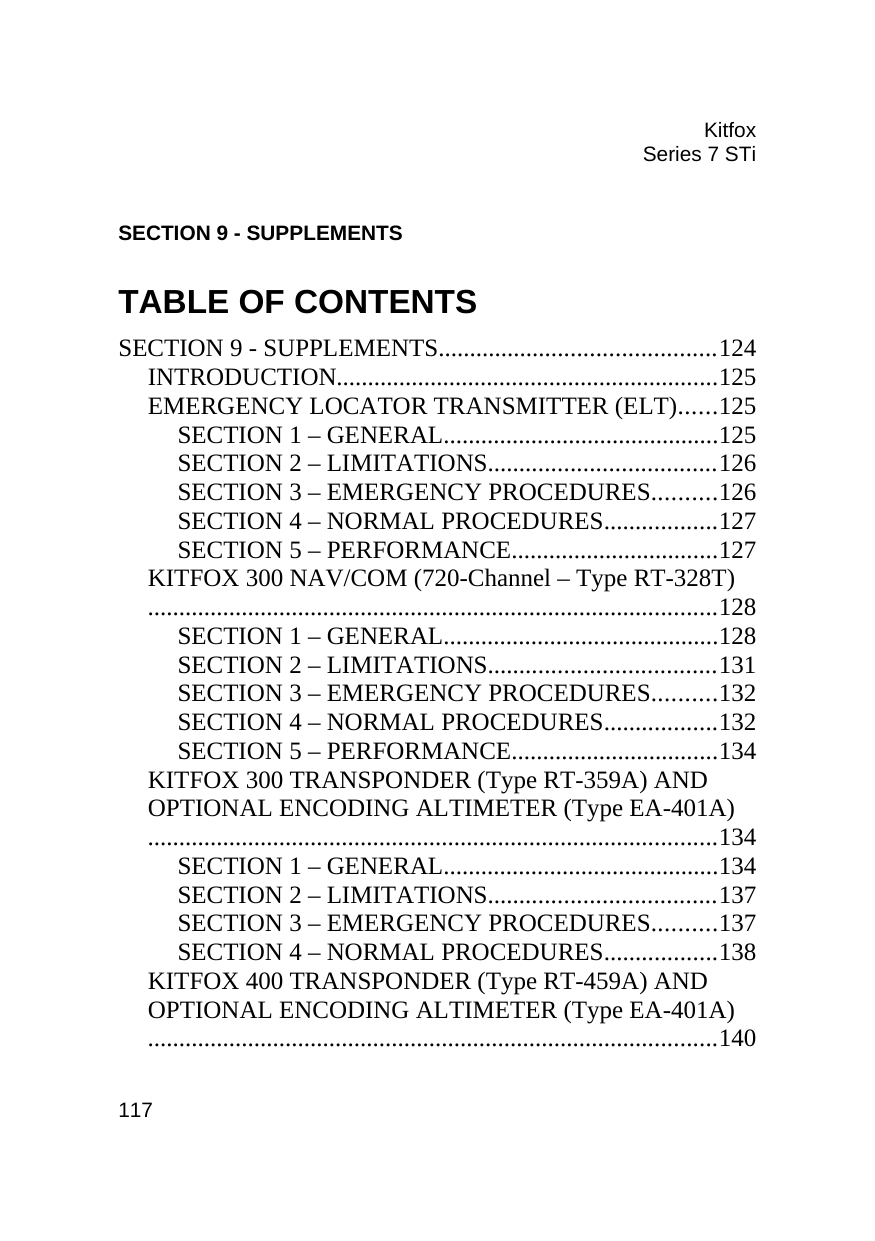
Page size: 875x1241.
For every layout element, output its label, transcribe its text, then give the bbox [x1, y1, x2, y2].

text SECTION 4 – NORMAL PROCEDURES 132 [177, 707, 756, 736]
text SECTION 2 – LIMITATIONS 137 [177, 880, 756, 908]
text SECTION 5 – PERFORMANCE 127 [177, 535, 756, 563]
text SECTION 9 - SUPPLEMENTS 124 [118, 333, 756, 362]
subtitle TABLE OF CONTENTS [118, 282, 756, 321]
text SECTION 2 – LIMITATIONS 131 [177, 650, 756, 678]
text SECTION 3 – EMERGENCY PROCEDURES 126 [177, 477, 756, 506]
text SECTION 2 – LIMITATIONS 126 [177, 448, 756, 477]
text SECTION 3 – EMERGENCY PROCEDURES 132 [177, 678, 756, 707]
text EMERGENCY LOCATOR TRANSMITTER (ELT) 125 [148, 391, 756, 420]
text SECTION 4 – NORMAL PROCEDURES 138 [177, 937, 756, 966]
text SECTION 1 – GENERAL 125 [177, 420, 756, 448]
subtitle SECTION 9 - SUPPLEMENTS [118, 221, 756, 245]
text KITFOX 400 TRANSPONDER (Type RT-459A) AND OPTIONAL ENCODING ALTIMETER (Type EA-401A) 140 [148, 966, 756, 1052]
text SECTION 1 – GENERAL 128 [177, 621, 756, 650]
text SECTION 3 – EMERGENCY PROCEDURES 137 [177, 908, 756, 937]
text INTRODUCTION 125 [148, 362, 756, 391]
text SECTION 1 – GENERAL 134 [177, 851, 756, 880]
text KITFOX 300 TRANSPONDER (Type RT-359A) AND OPTIONAL ENCODING ALTIMETER (Type EA-401A) 134 [148, 765, 756, 851]
text SECTION 5 – PERFORMANCE 134 [177, 736, 756, 765]
text KITFOX 300 NAV/COM (720-Channel – Type RT-328T) 128 [148, 563, 756, 621]
text SECTION 4 – NORMAL PROCEDURES 127 [177, 506, 756, 535]
